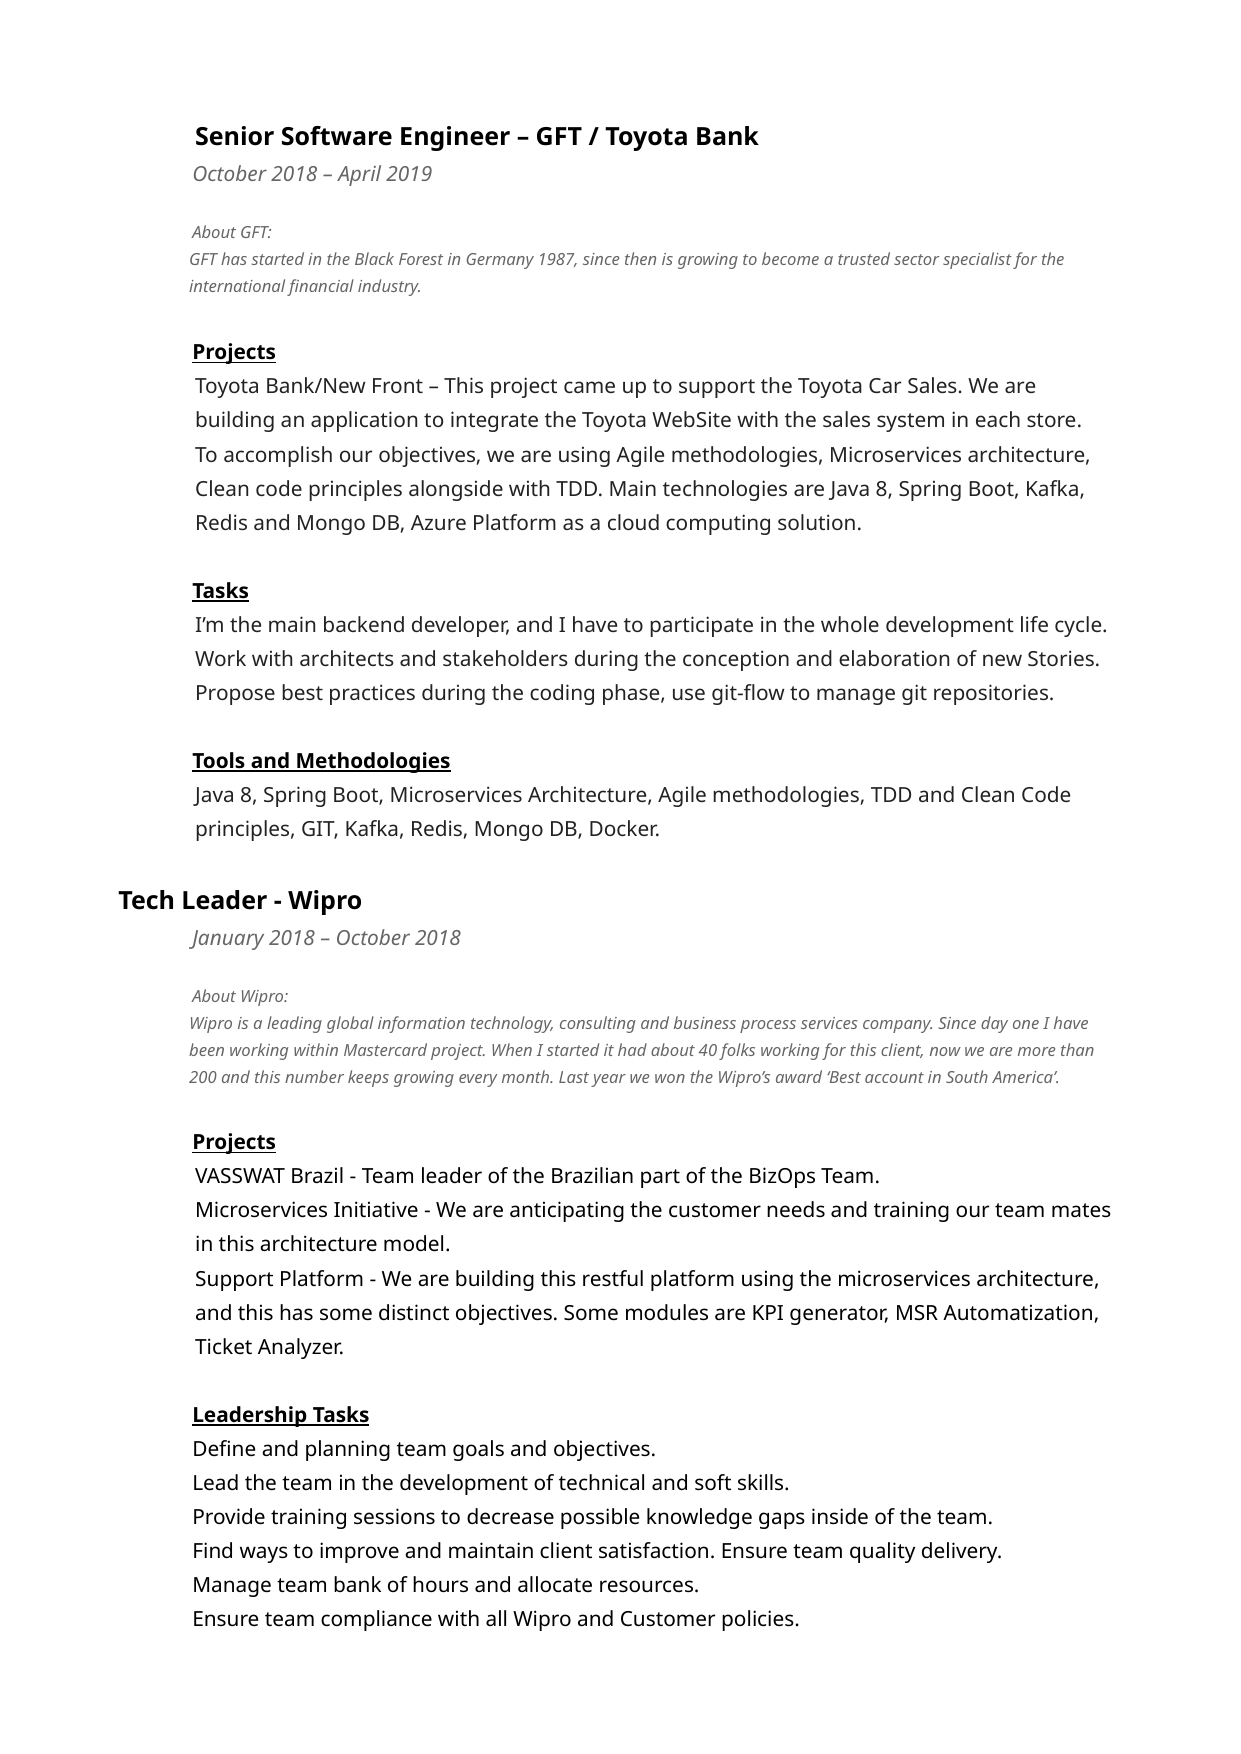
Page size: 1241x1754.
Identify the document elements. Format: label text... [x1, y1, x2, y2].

text About Wipro: [118, 984, 1122, 1007]
text VASSWAT Brazil - Team leader of the Brazilian part of the BizOps Team. [195, 1161, 1122, 1190]
text About GFT: [118, 220, 1122, 243]
text Wipro is a leading global information technology, consulting and business process services company. Since day one I have been working within Mastercard project. When I started it had about 40 folks working for this client, now we are more than 200 and this number keeps growing every month. Last year we won the Wipro’s award ‘Best account in South America’. [189, 1012, 1122, 1089]
text Tasks [118, 576, 1122, 604]
text Tools and Methodologies [118, 746, 1122, 775]
text October 2018 – April 2019 [192, 159, 1122, 187]
text I’m the main backend developer, and I have to participate in the whole development life cycle. Work with architects and stakeholders during the conception and elaboration of new Stories. Propose best practices during the coding phase, use git-flow to manage git repositories. [195, 610, 1122, 707]
text Define and planning team goals and objectives. [118, 1434, 1122, 1462]
text Manage team bank of hours and allocate resources. [118, 1570, 1122, 1599]
text Java 8, Spring Boot, Microservices Architecture, Agile methodologies, TDD and Clean Code principles, GIT, Kafka, Redis, Mongo DB, Docker. [195, 780, 1122, 843]
text Tech Leader - Wipro [118, 882, 1122, 917]
text Senior Software Engineer – GFT / Toyota Bank [195, 118, 1122, 152]
text Projects [118, 337, 1122, 366]
text Toyota Bank/New Front – This project came up to support the Toyota Car Sales. We are building an application to integrate the Toyota WebSite with the sales system in each store. To accomplish our objectives, we are using Agile methodologies, Microservices architecture, Clean code principles alongside with TDD. Main technologies are Java 8, Spring Boot, Kafka, Redis and Mongo DB, Azure Platform as a cloud computing solution. [195, 372, 1122, 536]
text Support Platform - We are building this restful platform using the microservices architecture, and this has some distinct objectives. Some modules are KPI generator, MSR Automatization, Ticket Analyzer. [195, 1264, 1122, 1360]
text January 2018 – October 2018 [192, 923, 1122, 952]
text Ensure team compliance with all Wipro and Customer policies. [118, 1604, 1122, 1633]
text GFT has started in the Black Forest in Germany 1987, since then is growing to become a trusted sector specialist for the international financial industry. [189, 247, 1122, 332]
text Lead the team in the development of technical and soft skills. [118, 1468, 1122, 1496]
text Projects [118, 1127, 1122, 1156]
text Leadership Tasks [118, 1400, 1122, 1428]
text Provide training sessions to decrease possible knowledge gaps inside of the team. [118, 1502, 1122, 1531]
text Find ways to improve and maintain client satisfaction. Ensure team quality delivery. [118, 1536, 1122, 1564]
text Microservices Initiative - We are anticipating the customer needs and training our team mates in this architecture model. [195, 1196, 1122, 1258]
